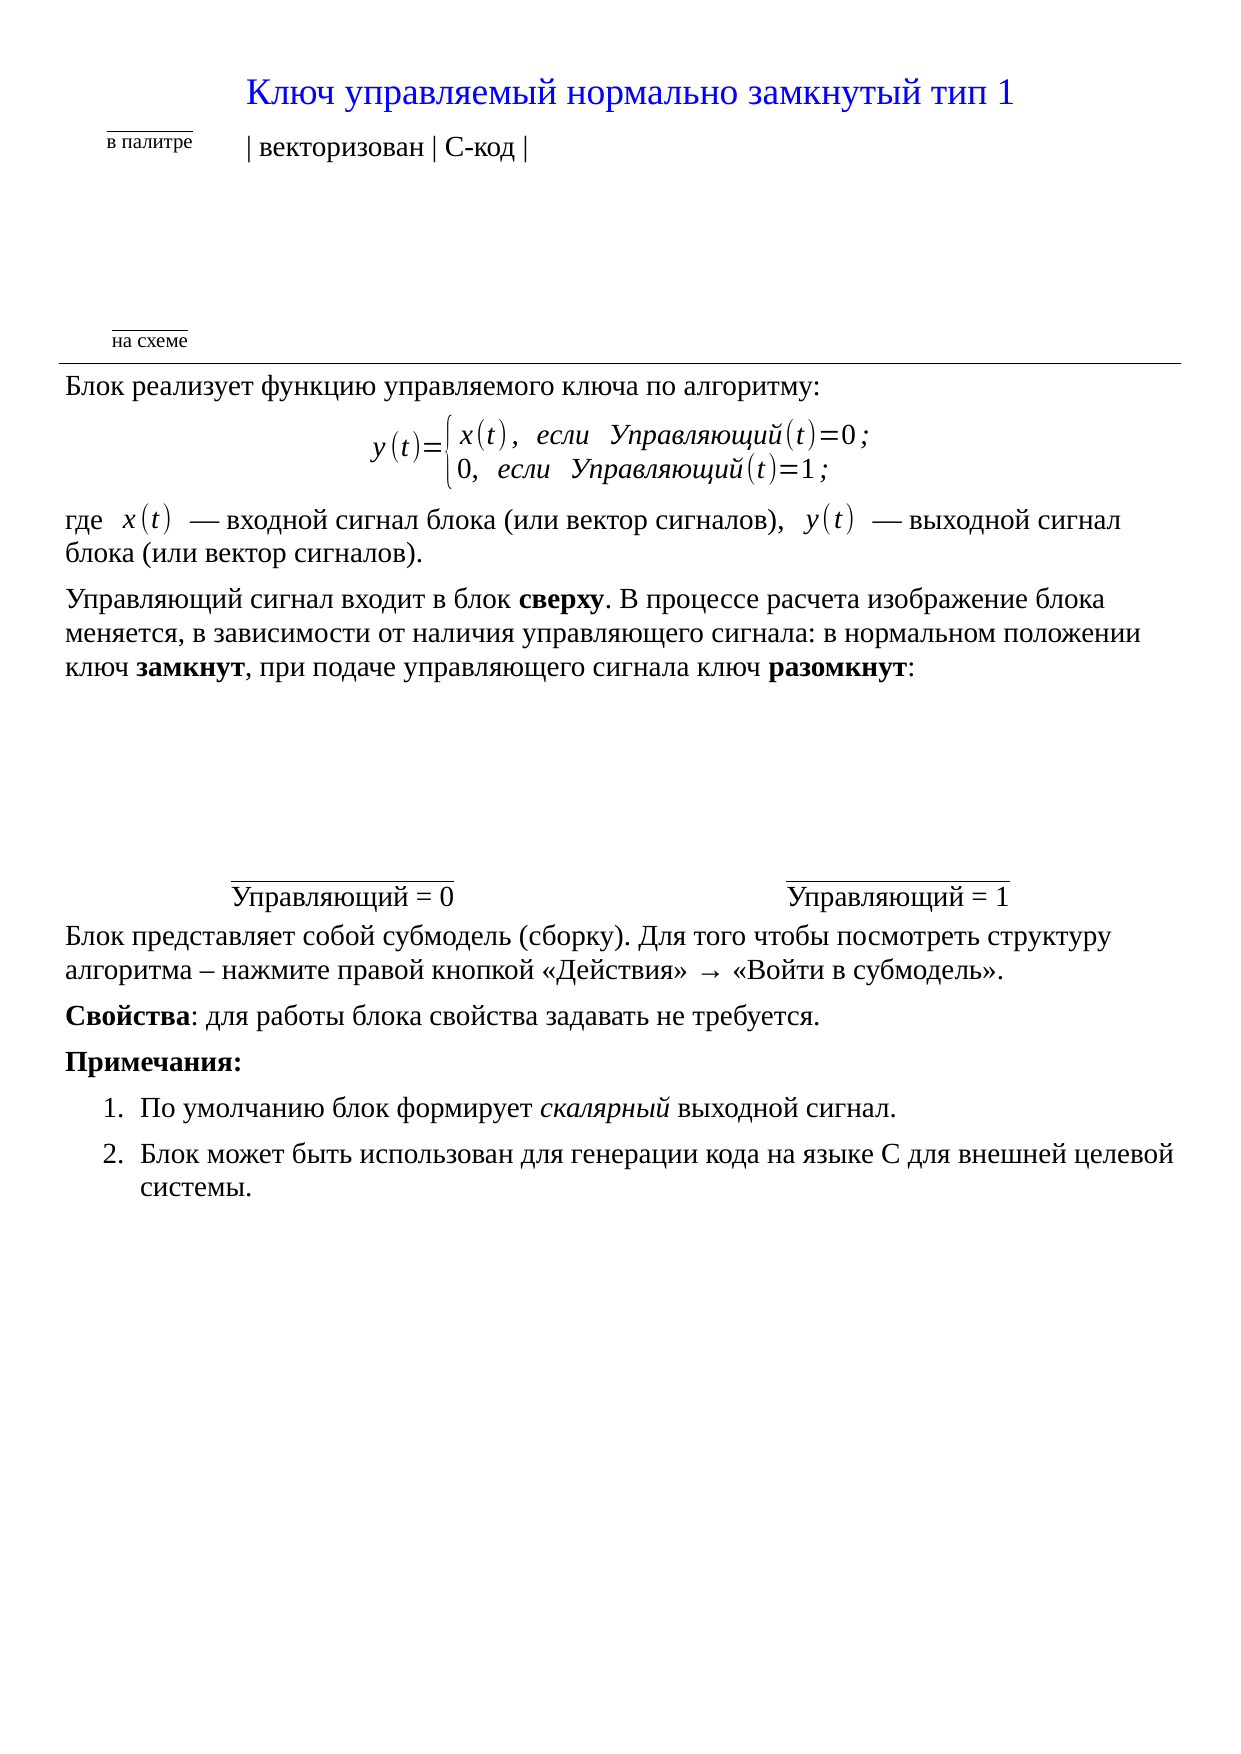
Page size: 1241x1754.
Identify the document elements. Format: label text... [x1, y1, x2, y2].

table_cell в палитре [59, 124, 240, 181]
table_header [59, 59, 240, 124]
table_cell Управляющий = 0 [65, 873, 620, 918]
table_cell [240, 323, 1181, 363]
table_header [620, 695, 1175, 873]
table_cell [59, 181, 240, 322]
table_cell Управляющий = 1 [620, 873, 1175, 918]
table_cell Блок реализует функцию управляемого ключа по алгоритму: где— входной сигнал блока (или вектор сигналов),— выходной сигнал блока (или вектор сигналов). Управляющий сигнал входит в блок сверху. В процессе расчета изображение блока меняется, в зависимости от наличия управляющего сигнала: в нормальном положении ключ замкнут, при подаче управляющего сигнала ключ разомкнут: Блок представляет собой субмодель (сборку). Для того чтобы посмотреть структуру алгоритма – нажмите правой кнопкой «Действия» → «Войти в субмодель». Свойства: для работы блока свойства задавать не требуется. Примечания: По умолчанию блок формирует скалярный выходной сигнал. Блок может быть использован для генерации кода на языке C для внешней целевой системы. [59, 364, 1181, 1221]
table_cell [240, 181, 1181, 322]
table_cell на схеме [59, 323, 240, 363]
table_cell | векторизован | С-код | [240, 124, 1181, 181]
table_header [65, 695, 620, 873]
table_header Ключ управляемый нормально замкнутый тип 1 [240, 59, 1181, 124]
